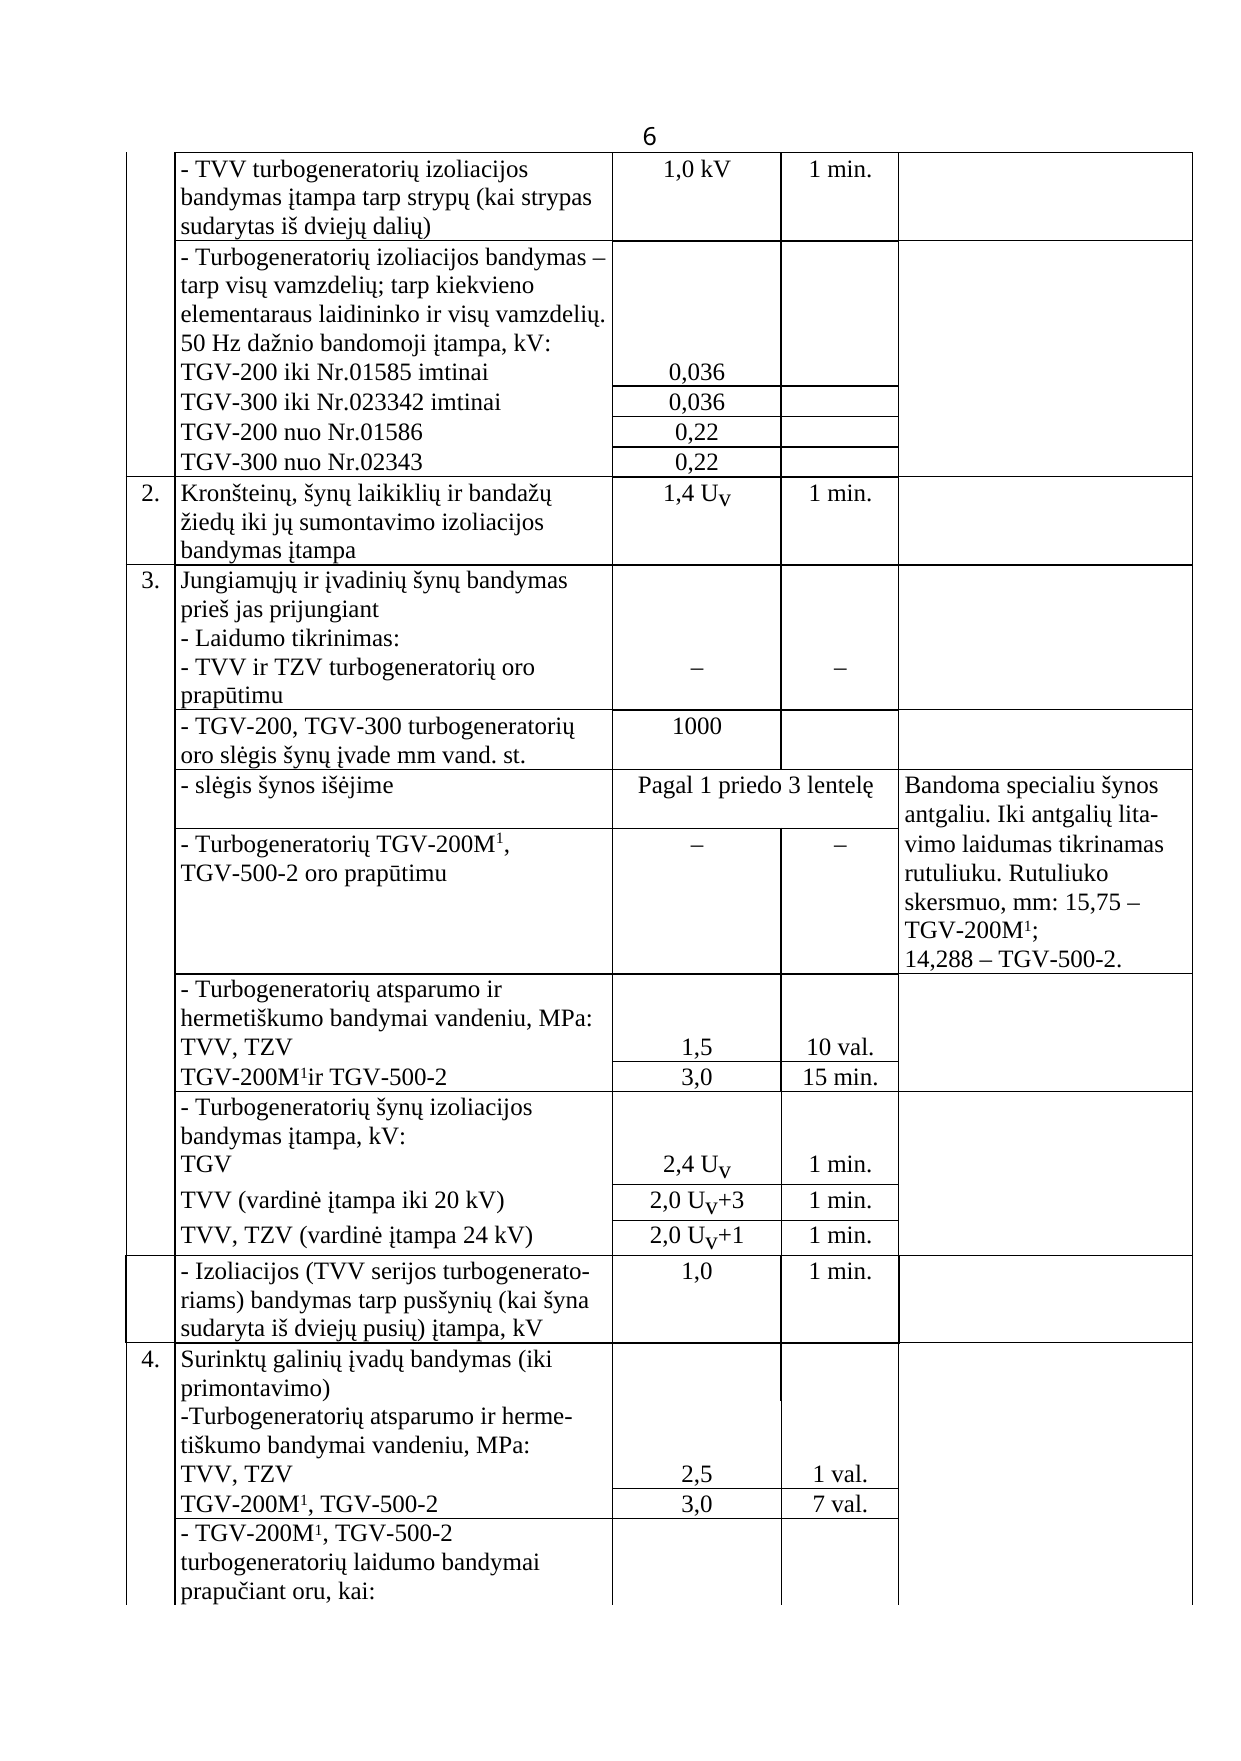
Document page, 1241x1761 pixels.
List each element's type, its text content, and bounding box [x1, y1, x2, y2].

table_cell [613, 242, 780, 357]
table_cell – [782, 623, 898, 709]
table_cell Jungiamųjų ir įvadinių šynų bandymas prieš jas prijungiant [176, 566, 612, 623]
table_cell 1,5 [613, 975, 780, 1061]
table_cell Surinktų galinių įvadų bandymas (iki primontavimo) [176, 1344, 612, 1401]
table_cell [899, 1220, 1192, 1255]
table_cell [127, 1220, 174, 1255]
table_cell [127, 416, 174, 446]
table_cell 1,0 kV [613, 153, 780, 240]
table_cell 1 min. [782, 153, 898, 240]
table_cell [899, 446, 1192, 476]
table_cell - Turbogeneratorių šynų izoliacijos bandymas įtampa, kV: [176, 1092, 612, 1149]
table_cell [899, 416, 1192, 446]
table_cell [899, 1343, 1192, 1401]
table_cell [782, 357, 898, 385]
table_cell 1 min. [782, 1185, 898, 1219]
table_cell - TGV-200M1, TGV-500-2 turbogeneratorių laidumo bandymai prapučiant oru, kai: [176, 1519, 612, 1605]
table_cell 1000 [613, 711, 780, 768]
table_cell TGV-200M1, TGV-500-2 [176, 1488, 612, 1517]
table_cell Pagal 1 priedo 3 lentelę [613, 770, 898, 827]
table_cell [127, 1488, 174, 1517]
table_cell [899, 385, 1192, 416]
table_cell Kronšteinų, šynų laikiklių ir bandažų žiedų iki jų sumontavimo izoliacijos bandymas įtampa [176, 477, 612, 564]
table_cell -Turbogeneratorių atsparumo ir herme-tiškumo bandymai vandeniu, MPa: TVV, TZV [176, 1401, 612, 1488]
table_cell [782, 448, 898, 476]
table_cell 1,4 Uv [613, 478, 780, 564]
table_cell [782, 1092, 898, 1149]
table_cell [782, 387, 898, 416]
table_cell - Izoliacijos (TVV serijos turbogenerato-riams) bandymas tarp pusšynių (kai šyna sudaryta iš dviejų pusių) įtampa, kV [176, 1256, 612, 1342]
table_cell [900, 1256, 1192, 1342]
table_cell 0,22 [613, 417, 780, 446]
table_cell 2. [127, 477, 174, 564]
table_cell - Turbogeneratorių izoliacijos bandymas – tarp visų vamzdelių; tarp kiekvieno elementaraus laidininko ir visų vamzdelių. 50 Hz dažnio bandomoji įtampa, kV: [176, 241, 612, 357]
table_cell [127, 1401, 174, 1488]
table_cell [782, 1519, 898, 1605]
table_cell 1 min. [782, 1221, 898, 1255]
table_cell TVV (vardinė įtampa iki 20 kV) [176, 1184, 612, 1219]
table_cell [782, 711, 898, 768]
table_cell [899, 710, 1192, 768]
table_cell – [782, 829, 898, 973]
table_cell [127, 828, 174, 973]
table_cell 7 val. [782, 1489, 898, 1517]
table_cell 2,0 Uv+1 [613, 1221, 781, 1255]
table_cell 3,0 [613, 1062, 780, 1091]
table_cell [613, 1519, 781, 1605]
table_cell [899, 241, 1192, 357]
table_cell [782, 417, 898, 446]
table_cell [899, 1150, 1192, 1184]
table_cell – [613, 829, 780, 973]
table_cell [899, 1184, 1192, 1219]
table_cell vimo laidumas tikrinamas rutuliuku. Rutuliuko skersmuo, mm: 15,75 – TGV-200M1; 14,288 – TGV-500-2. [899, 828, 1192, 973]
table_cell TVV, TZV (vardinė įtampa 24 kV) [176, 1220, 612, 1255]
table_cell 1 min. [782, 1150, 898, 1184]
table_cell TGV-200M1ir TGV-500-2 [176, 1061, 612, 1091]
table_cell [127, 357, 174, 385]
table_cell 4. [127, 1343, 174, 1401]
table_cell [899, 1061, 1192, 1091]
table_cell - TVV turbogeneratorių izoliacijos bandymas įtampa tarp strypų (kai strypas sudarytas iš dviejų dalių) [176, 153, 612, 240]
table_cell [127, 1256, 174, 1342]
table_cell [127, 1091, 174, 1149]
table_cell [127, 1150, 174, 1184]
table_cell [127, 385, 174, 416]
table_cell 3,0 [613, 1489, 781, 1517]
table_cell [899, 477, 1192, 564]
table_cell 1 min. [782, 478, 898, 564]
table_cell TGV-200 nuo Nr.01586 [176, 416, 612, 446]
table_cell 1 min. [782, 1256, 898, 1342]
table_cell [613, 566, 780, 623]
table_cell [613, 1092, 781, 1149]
table_cell - slėgis šynos išėjime [176, 770, 612, 827]
table_cell [127, 973, 174, 1061]
table_cell TGV-300 iki Nr.023342 imtinai [176, 385, 612, 416]
table_cell [127, 623, 174, 709]
table_cell [613, 1344, 780, 1401]
table_cell [899, 153, 1192, 240]
table_cell – [613, 623, 780, 709]
table_cell [899, 566, 1192, 623]
table_cell [127, 709, 174, 768]
table_cell 2,0 Uv+3 [613, 1185, 781, 1219]
table_cell [899, 1488, 1192, 1517]
table_cell [127, 446, 174, 476]
table_cell 2,4 Uv [613, 1150, 781, 1184]
table_cell TGV-200 iki Nr.01585 imtinai [176, 357, 612, 385]
table_cell [899, 1518, 1192, 1605]
table_cell [127, 152, 174, 240]
table_cell [782, 242, 898, 357]
table_cell [782, 1344, 898, 1401]
table_cell [127, 1184, 174, 1219]
table_cell TGV-300 nuo Nr.02343 [176, 446, 612, 476]
table_cell 0,22 [613, 448, 780, 476]
table_cell TGV [176, 1150, 612, 1184]
table_cell - TGV-200, TGV-300 turbogeneratorių oro slėgis šynų įvade mm vand. st. [176, 710, 612, 768]
table_cell 2,5 [613, 1401, 781, 1488]
table_cell [127, 769, 174, 827]
table_cell 0,036 [613, 357, 780, 385]
table_cell - Turbogeneratorių atsparumo ir hermetiškumo bandymai vandeniu, MPa: TVV, TZV [176, 975, 612, 1061]
table_cell [127, 1518, 174, 1605]
table_cell Bandoma specialiu šynos antgaliu. Iki antgalių lita- [899, 770, 1192, 827]
table_cell [899, 974, 1192, 1061]
table_cell [127, 240, 174, 357]
table_cell 0,036 [613, 387, 780, 416]
table_cell - Turbogeneratorių TGV-200M1, TGV-500-2 oro prapūtimu [176, 829, 612, 973]
table_cell [899, 357, 1192, 385]
table_cell 1 val. [782, 1401, 898, 1488]
table_cell 10 val. [782, 975, 898, 1061]
table_cell - Laidumo tikrinimas: - TVV ir TZV turbogeneratorių oro prapūtimu [176, 623, 612, 709]
table_cell 15 min. [782, 1062, 898, 1091]
table_cell [127, 1061, 174, 1091]
table_cell [782, 566, 898, 623]
table_cell [899, 623, 1192, 709]
table_cell [899, 1401, 1192, 1488]
table_cell [899, 1092, 1192, 1149]
table_cell 1,0 [613, 1256, 780, 1342]
table_cell 3. [127, 565, 174, 623]
